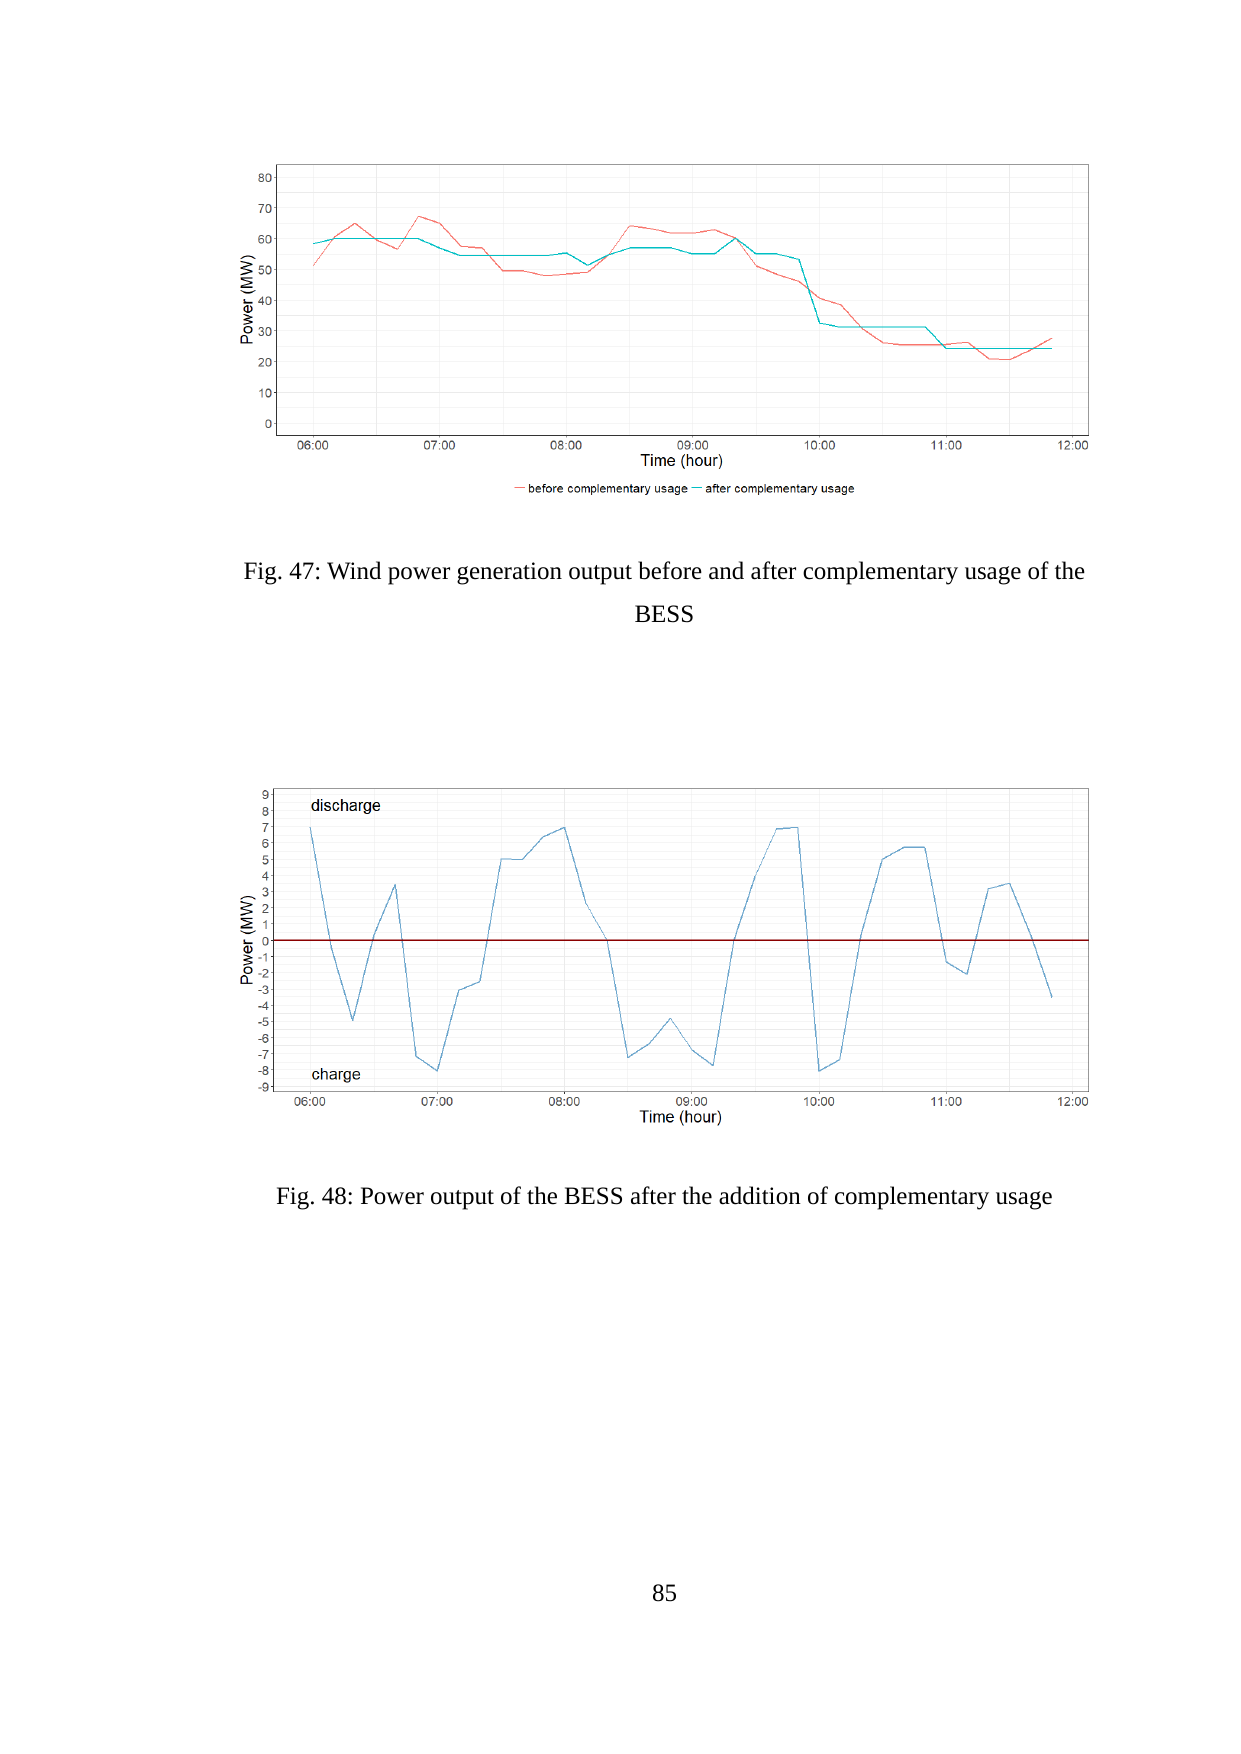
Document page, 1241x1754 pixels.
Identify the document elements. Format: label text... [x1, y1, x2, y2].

picture [236, 784, 1093, 1128]
text Fig. 47: Wind power generation output before and after complementary usage of the BESS [236, 556, 1093, 628]
picture [236, 160, 1093, 503]
text Fig. 48: Power output of the BESS after the addition of complementary usage [236, 1181, 1093, 1210]
